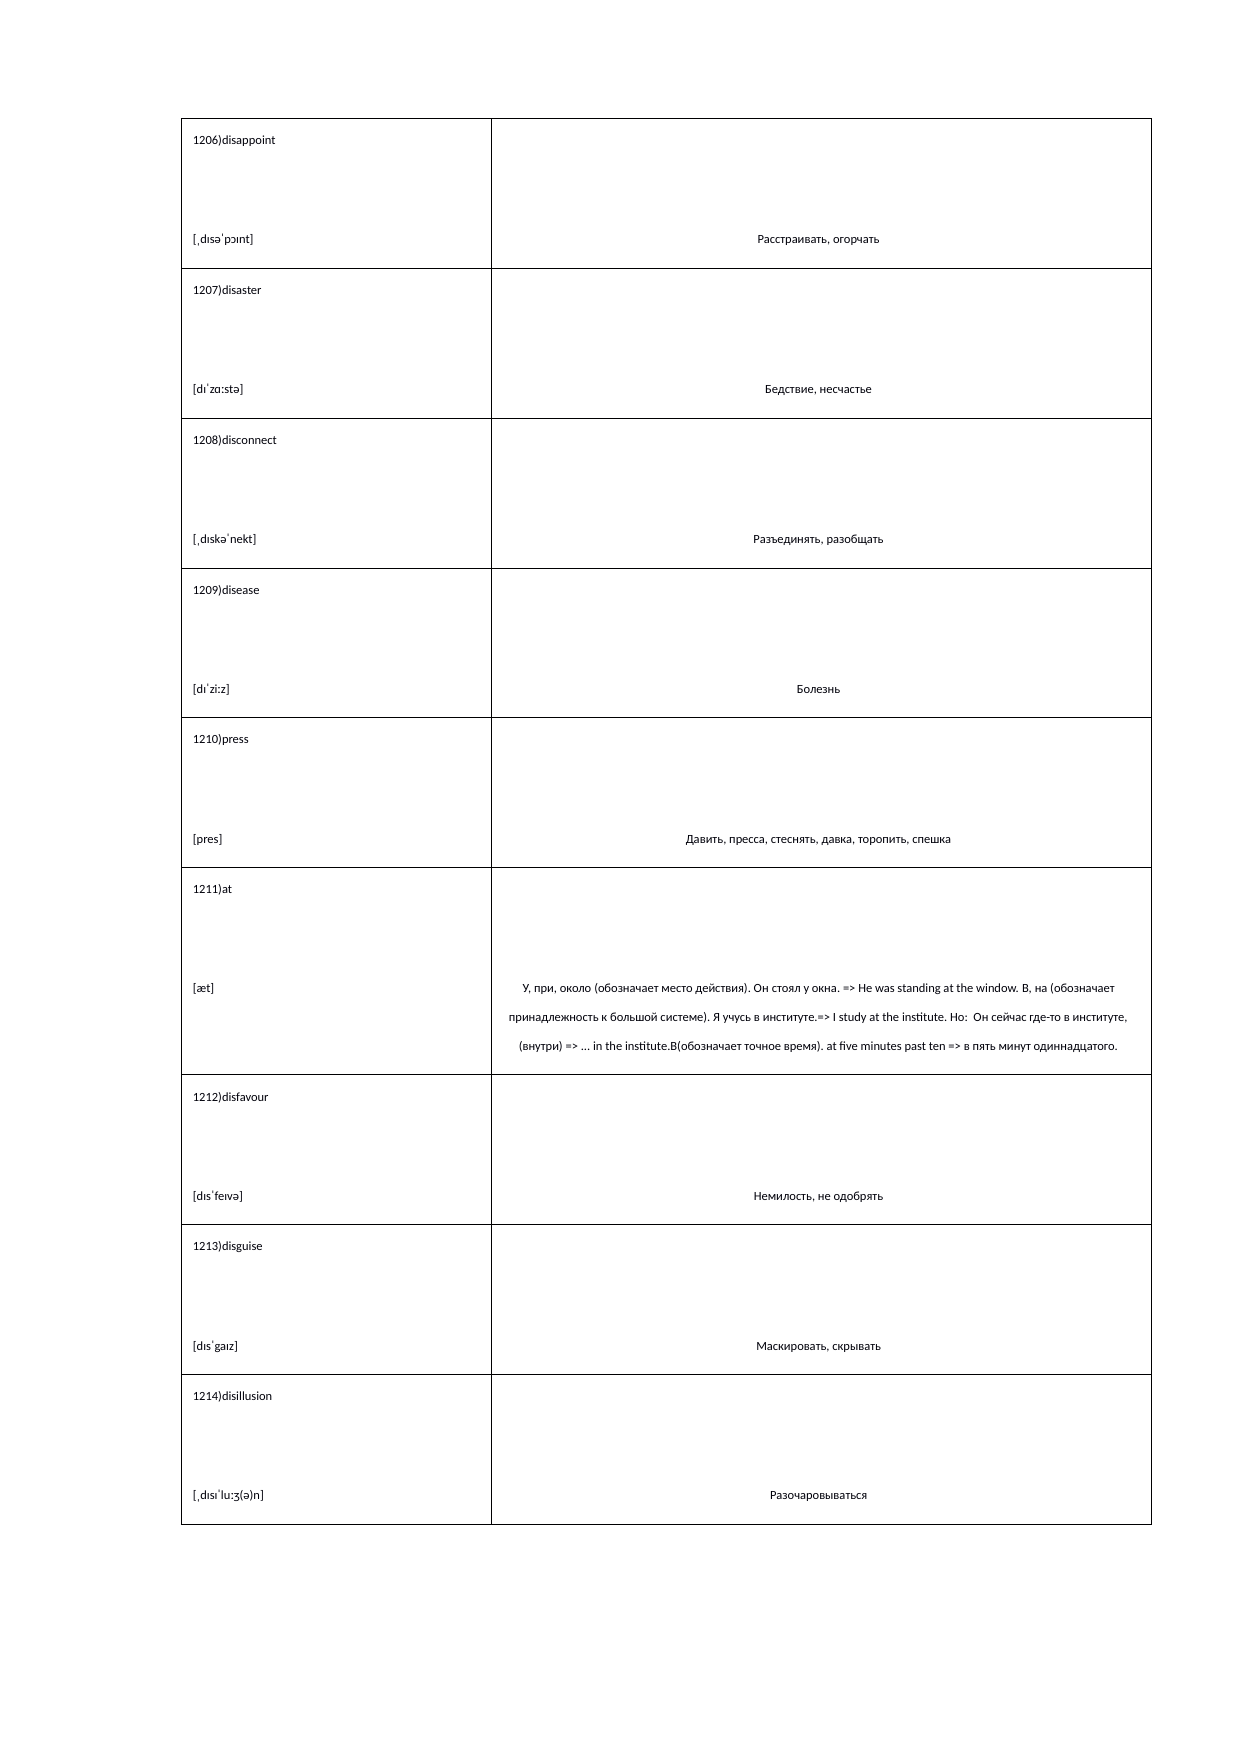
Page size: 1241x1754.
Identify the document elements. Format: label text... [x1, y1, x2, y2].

table_cell Давить, пресса, стеснять, давка, торопить, спешка [492, 718, 1151, 867]
table_cell Расстраивать, огорчать [492, 119, 1151, 268]
table_cell Разочаровываться [492, 1375, 1151, 1524]
table_cell 1209)disease [dɪˈziːz] [182, 569, 491, 717]
table_cell 1206)disappoint [ˌdɪsəˈpɔɪnt] [182, 119, 491, 268]
table_cell Болезнь [492, 569, 1151, 717]
table_cell 1212)disfavour [dɪsˈfeɪvə] [182, 1075, 491, 1224]
table_cell 1213)disguise [dɪsˈgaɪz] [182, 1225, 491, 1374]
table_cell Маскировать, скрывать [492, 1225, 1151, 1374]
table_cell 1214)disillusion [ˌdɪsɪˈluːʒ(ə)n] [182, 1375, 491, 1524]
table_cell У, при, около (обозначает место действия). Он стоял у окна. => Не was standing at the window. В, на (обозначает принадлежность к большой системе). Я учусь в институте.=> I study at the institute. Но: Он сейчас где-то в институте, (внутри) => ... in the institute.В(обозначает точное время). at five minutes past ten => в пять минут одиннадцатого. [492, 868, 1151, 1074]
table_cell Разъединять, разобщать [492, 419, 1151, 567]
table_cell Бедствие, несчастье [492, 269, 1151, 418]
table_cell 1207)disaster [dɪˈzɑːstə] [182, 269, 491, 418]
table_cell 1211)at [æt] [182, 868, 491, 1074]
table_cell Немилость, не одобрять [492, 1075, 1151, 1224]
table_cell 1208)disconnect [ˌdɪskəˈnekt] [182, 419, 491, 567]
table_cell 1210)press [pres] [182, 718, 491, 867]
